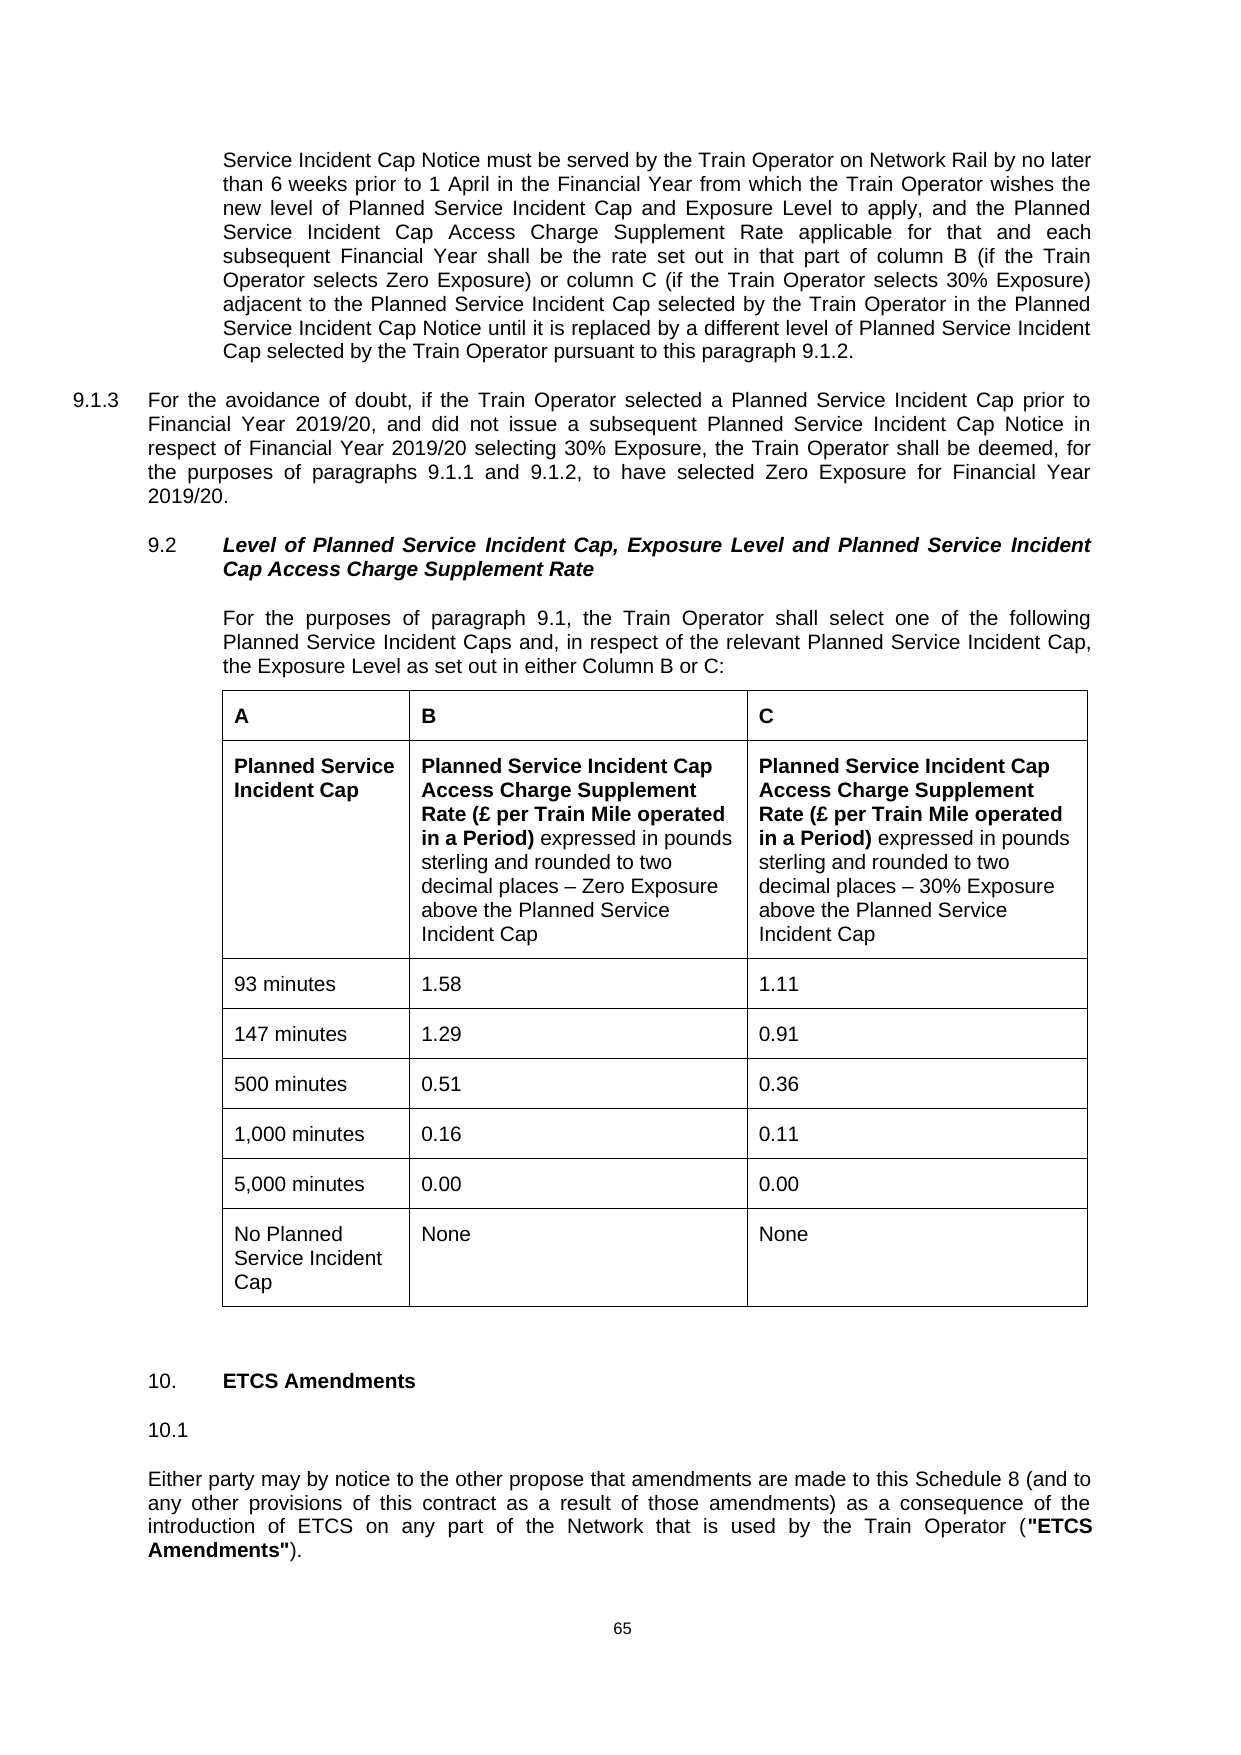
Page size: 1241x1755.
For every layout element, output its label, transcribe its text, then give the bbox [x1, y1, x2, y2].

table_cell 0.51 [410, 1059, 747, 1108]
table_cell 1,000 minutes [223, 1109, 409, 1158]
text For the purposes of paragraph 9.1, the Train Operator shall select one of the following Planned Service Incident Caps and, in respect of the relevant Planned Service Incident Cap, the Exposure Level as set out in either Column B or C: [223, 606, 1093, 678]
table_cell Planned Service Incident Cap [223, 741, 409, 958]
table_header B [410, 691, 747, 740]
table_cell None [748, 1209, 1087, 1306]
table_cell 1.58 [410, 959, 747, 1008]
subtitle Either party may by notice to the other propose that amendments are made to this Schedule 8 (and to any other provisions of this contract as a result of those amendments) as a consequence of the introduction of ETCS on any part of the Network that is used by the Train Operator ("ETCS Amendments"). [148, 1466, 1093, 1562]
table_cell 500 minutes [223, 1059, 409, 1108]
table_cell 0.91 [748, 1009, 1087, 1058]
text 9.1.3 For the avoidance of doubt, if the Train Operator selected a Planned Service Incident Cap prior to Financial Year 2019/20, and did not issue a subsequent Planned Service Incident Cap Notice in respect of Financial Year 2019/20 selecting 30% Exposure, the Train Operator shall be deemed, for the purposes of paragraphs 9.1.1 and 9.1.2, to have selected Zero Exposure for Financial Year 2019/20. [73, 388, 1093, 508]
table_cell 93 minutes [223, 959, 409, 1008]
table_cell 0.00 [410, 1159, 747, 1208]
list Service Incident Cap Notice must be served by the Train Operator on Network Rail by no later than 6 weeks prior to 1 April in the Financial Year from which the Train Operator wishes the new level of Planned Service Incident Cap and Exposure Level to apply, and the Planned Service Incident Cap Access Charge Supplement Rate applicable for that and each subsequent Financial Year shall be the rate set out in that part of column B (if the Train Operator selects Zero Exposure) or column C (if the Train Operator selects 30% Exposure) adjacent to the Planned Service Incident Cap selected by the Train Operator in the Planned Service Incident Cap Notice until it is replaced by a different level of Planned Service Incident Cap selected by the Train Operator pursuant to this paragraph 9.1.2. [148, 148, 1093, 363]
table_cell 0.16 [410, 1109, 747, 1158]
table_cell 1.29 [410, 1009, 747, 1058]
table_cell None [410, 1209, 747, 1306]
table_cell 0.36 [748, 1059, 1087, 1108]
list ETCS Amendments [148, 1368, 1093, 1392]
list Level of Planned Service Incident Cap, Exposure Level and Planned Service Incident Cap Access Charge Supplement Rate [148, 533, 1093, 581]
table_cell 0.00 [748, 1159, 1087, 1208]
table_header A [223, 691, 409, 740]
table_cell Planned Service Incident Cap Access Charge Supplement Rate (£ per Train Mile operated in a Period) expressed in pounds sterling and rounded to two decimal places – 30% Exposure above the Planned Service Incident Cap [748, 741, 1087, 958]
table_cell 0.11 [748, 1109, 1087, 1158]
table_cell 147 minutes [223, 1009, 409, 1058]
table_cell No Planned Service Incident Cap [223, 1209, 409, 1306]
table_header C [748, 691, 1087, 740]
table_cell 1.11 [748, 959, 1087, 1008]
table_cell Planned Service Incident Cap Access Charge Supplement Rate (£ per Train Mile operated in a Period) expressed in pounds sterling and rounded to two decimal places – Zero Exposure above the Planned Service Incident Cap [410, 741, 747, 958]
table_cell 5,000 minutes [223, 1159, 409, 1208]
